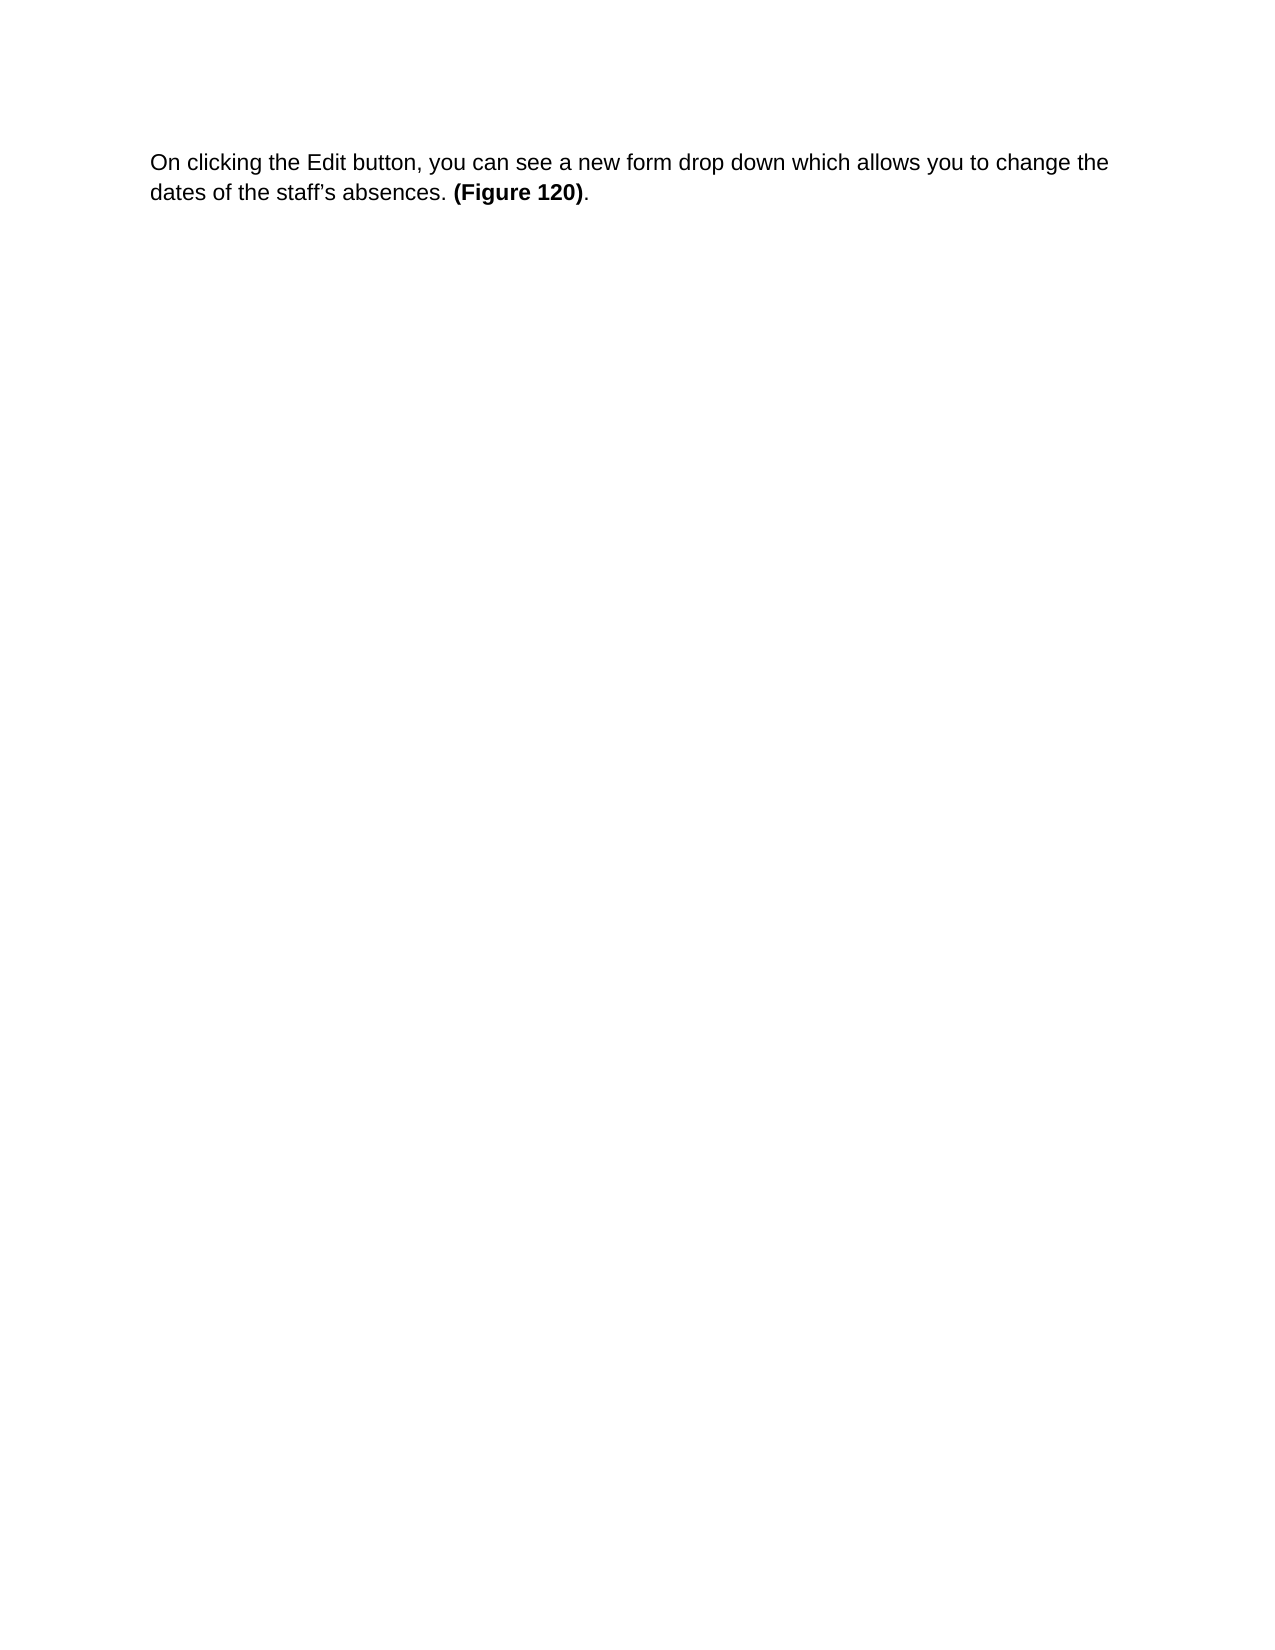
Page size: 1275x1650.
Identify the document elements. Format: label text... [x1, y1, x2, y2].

text On clicking the Edit button, you can see a new form drop down which allows you to change the dates of the staff’s absences. (Figure 120). [150, 150, 1125, 205]
